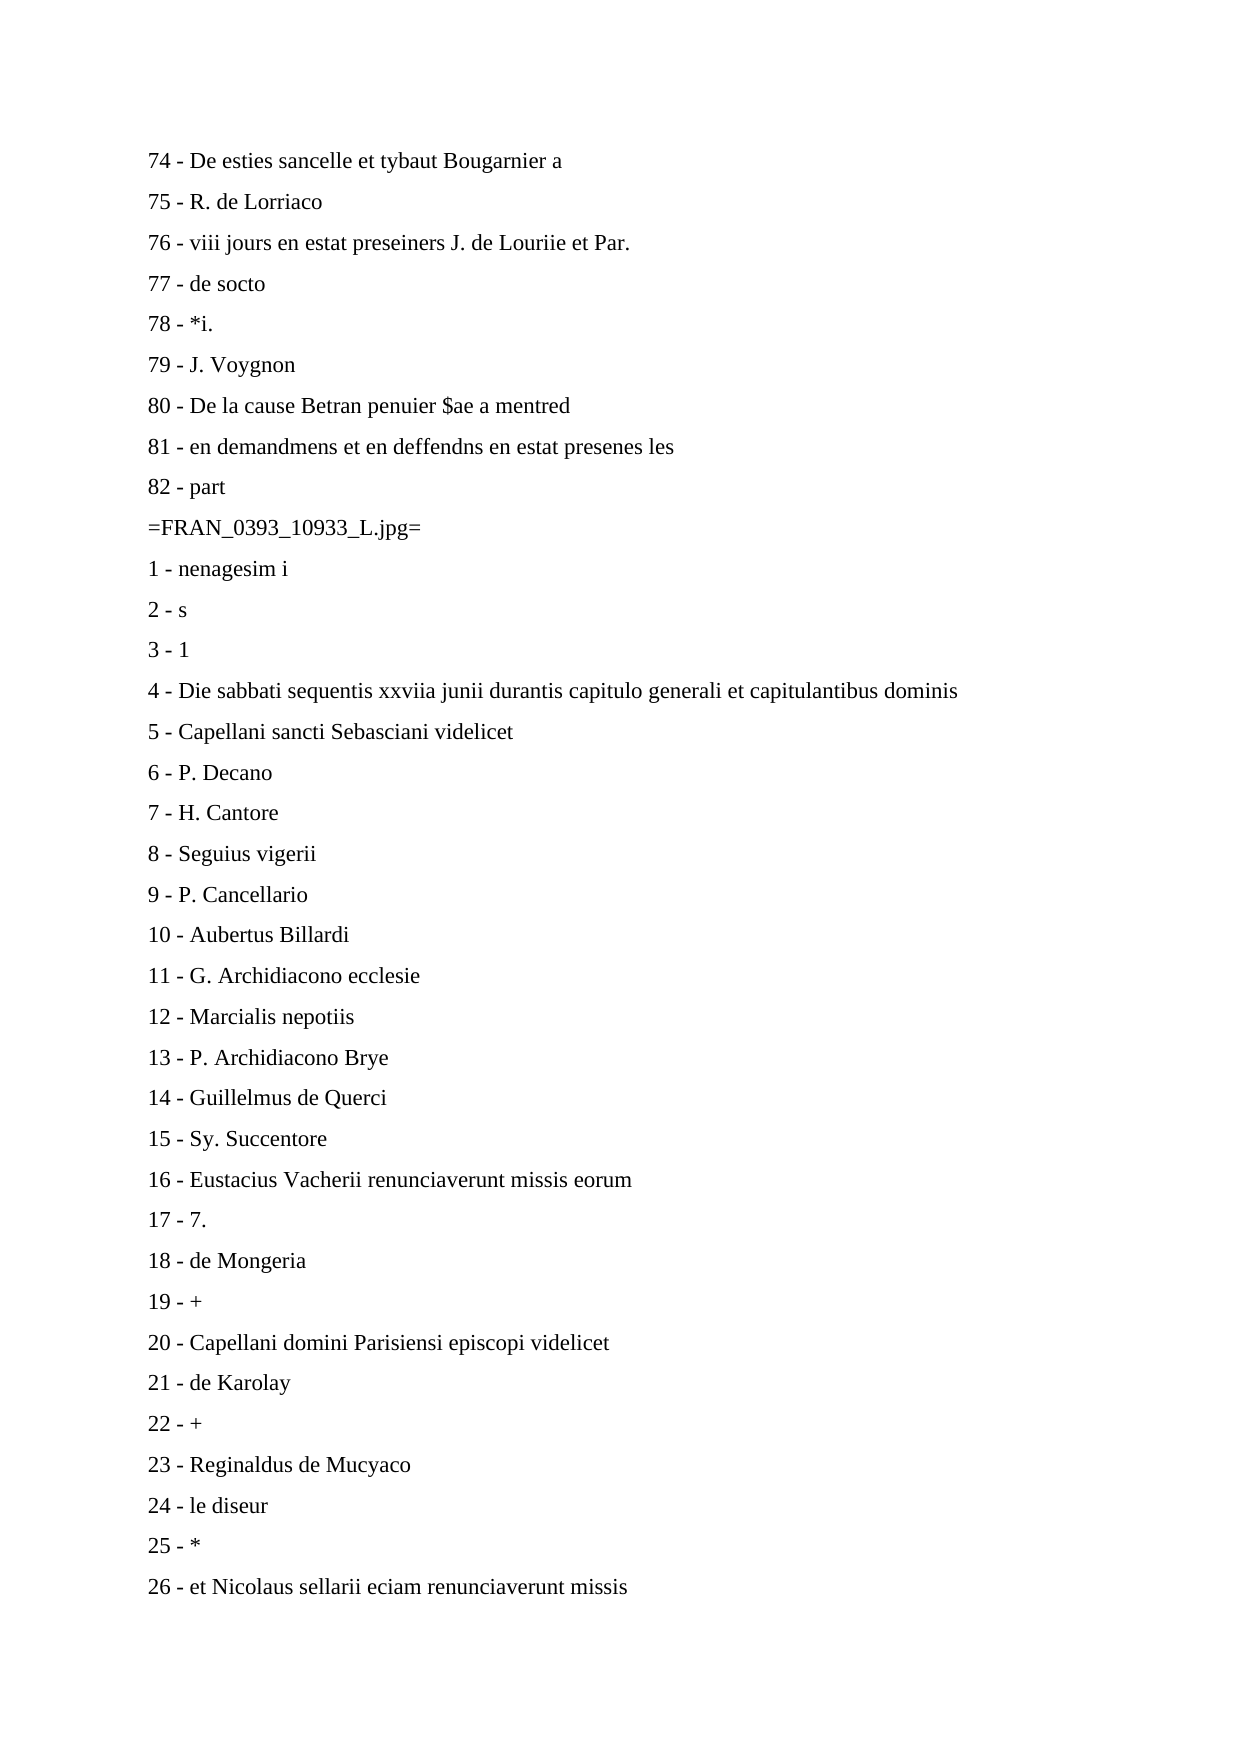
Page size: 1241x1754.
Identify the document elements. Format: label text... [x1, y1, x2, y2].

text 23 - Reginaldus de Mucyaco [148, 1451, 1093, 1477]
text 13 - P. Archidiacono Brye [148, 1044, 1093, 1070]
text 26 - et Nicolaus sellarii eciam renunciaverunt missis [148, 1573, 1093, 1599]
text 15 - Sy. Succentore [148, 1125, 1093, 1151]
text 79 - J. Voygnon [148, 351, 1093, 378]
text 5 - Capellani sancti Sebasciani videlicet [148, 718, 1093, 744]
text 77 - de socto [148, 270, 1093, 296]
text 2 - s [148, 596, 1093, 622]
text 1 - nenagesim i [148, 555, 1093, 581]
text 8 - Seguius vigerii [148, 840, 1093, 866]
text 12 - Marcialis nepotiis [148, 1003, 1093, 1029]
text 9 - P. Cancellario [148, 881, 1093, 907]
text 4 - Die sabbati sequentis xxviia junii durantis capitulo generali et capitulantibus dominis [148, 677, 1093, 703]
text 22 - + [148, 1410, 1093, 1437]
text 11 - G. Archidiacono ecclesie [148, 962, 1093, 988]
text 82 - part [148, 473, 1093, 500]
text 6 - P. Decano [148, 758, 1093, 785]
text 16 - Eustacius Vacherii renunciaverunt missis eorum [148, 1166, 1093, 1192]
text 24 - le diseur [148, 1492, 1093, 1518]
text 10 - Aubertus Billardi [148, 921, 1093, 948]
text 25 - * [148, 1532, 1093, 1559]
text 20 - Capellani domini Parisiensi episcopi videlicet [148, 1329, 1093, 1355]
text 74 - De esties sancelle et tybaut Bougarnier a [148, 148, 1093, 174]
text =FRAN_0393_10933_L.jpg= [148, 514, 1093, 541]
text 81 - en demandmens et en deffendns en estat presenes les [148, 433, 1093, 459]
text 19 - + [148, 1288, 1093, 1314]
text 21 - de Karolay [148, 1369, 1093, 1396]
text 3 - 1 [148, 636, 1093, 663]
text 78 - *i. [148, 311, 1093, 337]
text 18 - de Mongeria [148, 1247, 1093, 1274]
text 75 - R. de Lorriaco [148, 188, 1093, 215]
text 14 - Guillelmus de Querci [148, 1084, 1093, 1111]
text 17 - 7. [148, 1207, 1093, 1233]
text 76 - viii jours en estat preseiners J. de Louriie et Par. [148, 229, 1093, 255]
text 80 - De la cause Betran penuier $ae a mentred [148, 392, 1093, 418]
text 7 - H. Cantore [148, 799, 1093, 826]
